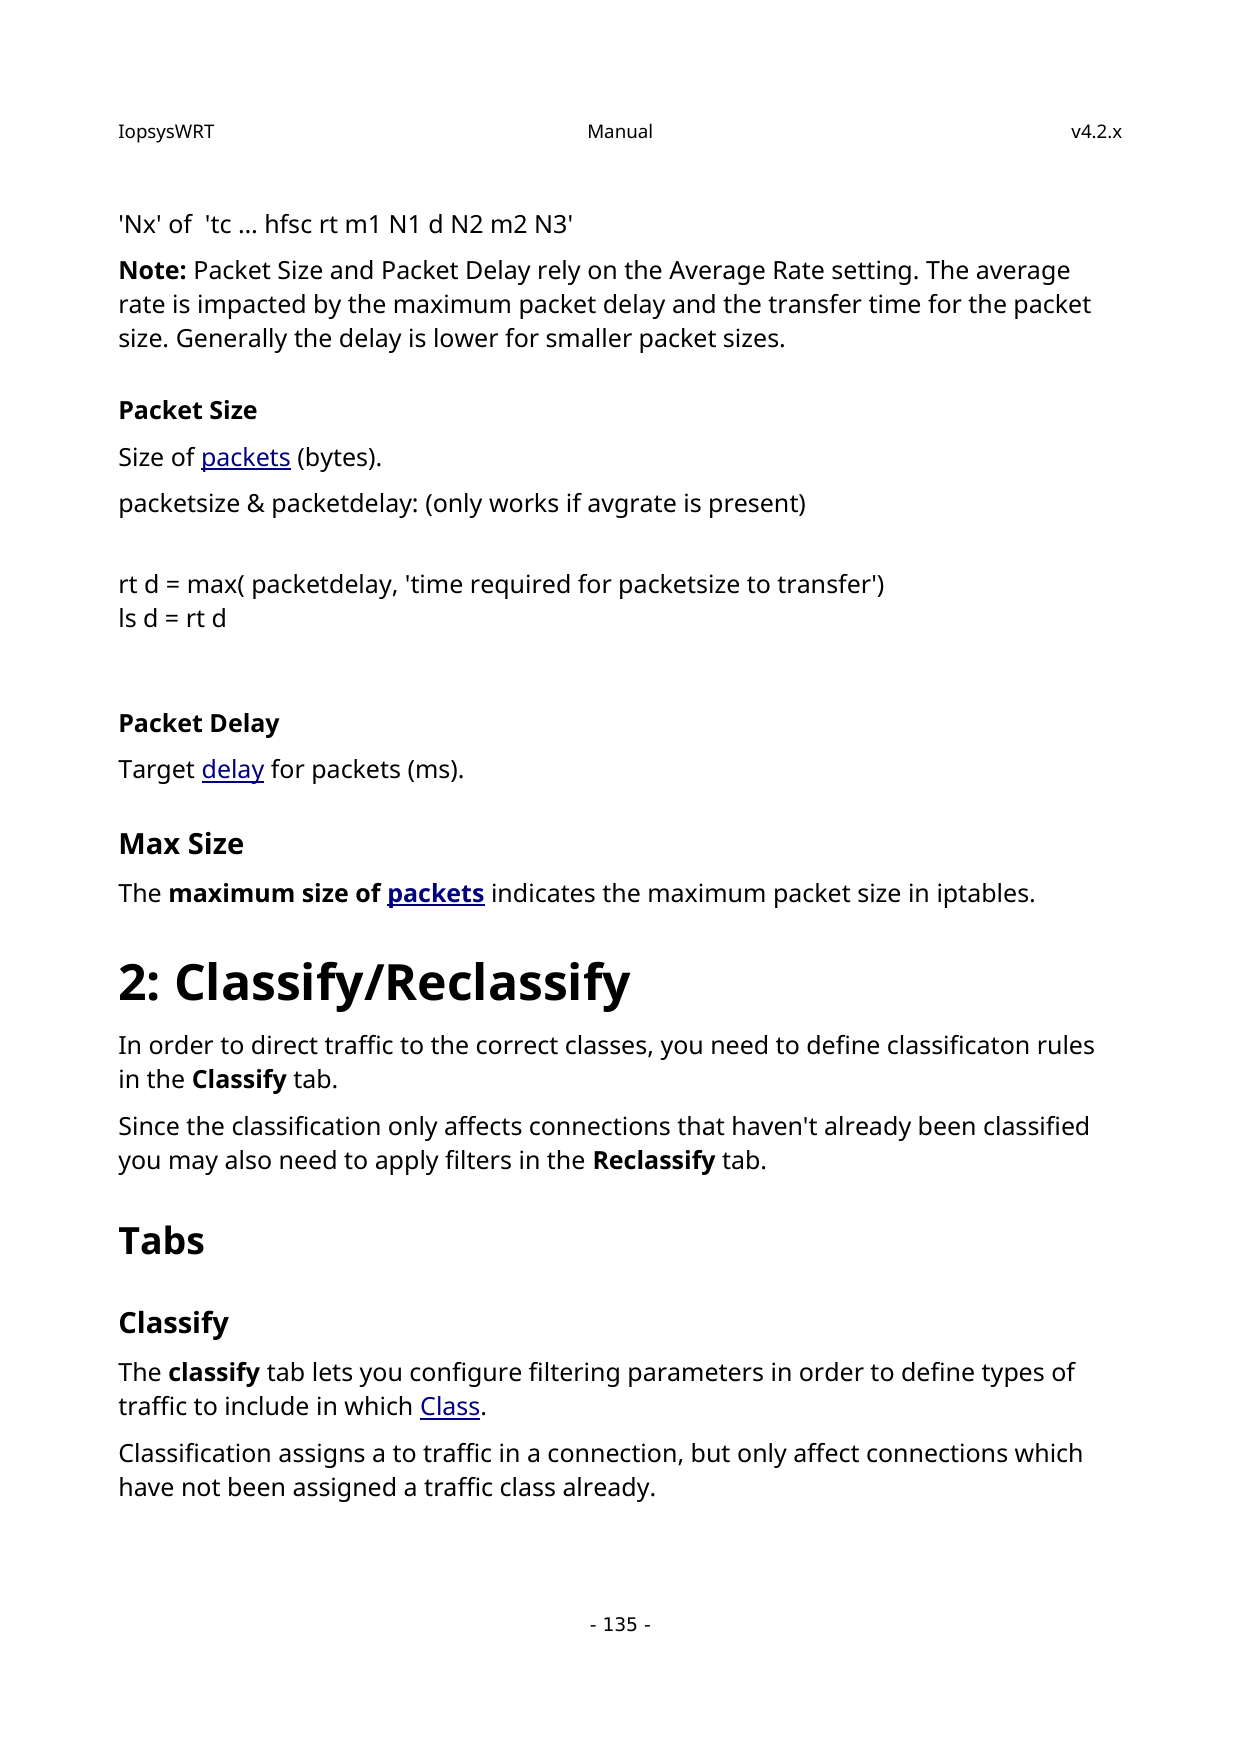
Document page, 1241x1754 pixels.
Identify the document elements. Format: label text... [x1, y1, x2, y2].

text packetsize & packetdelay: (only works if avgrate is present) [118, 486, 1122, 520]
text Size of packets (bytes). [118, 439, 1122, 473]
text Target delay for packets (ms). [118, 752, 1122, 786]
text The classify tab lets you configure filtering parameters in order to define types of traffic to include in which Class. [118, 1355, 1122, 1423]
subtitle 2: Classify/Reclassify [118, 947, 1122, 1015]
text Classification assigns a to traffic in a connection, but only affect connections which have not been assigned a traffic class already. [118, 1436, 1122, 1504]
text In order to direct traffic to the correct classes, you need to define classificaton rules in the Classify tab. [118, 1028, 1122, 1096]
text rt d = max( packetdelay, 'time required for packetsize to transfer') ls d = rt d [118, 532, 1122, 669]
text Since the classification only affects connections that haven't already been classified you may also need to apply filters in the Reclassify tab. [118, 1108, 1122, 1177]
subtitle Tabs [118, 1214, 1122, 1265]
subtitle Packet Size [118, 393, 1122, 427]
subtitle Max Size [118, 823, 1122, 863]
subtitle Packet Delay [118, 705, 1122, 739]
subtitle Classify [118, 1303, 1122, 1342]
text The maximum size of packets indicates the maximum packet size in iptables. [118, 876, 1122, 910]
text 'Nx' of 'tc … hfsc rt m1 N1 d N2 m2 N3' [118, 173, 1122, 241]
text Note: Packet Size and Packet Delay rely on the Average Rate setting. The average rate is impacted by the maximum packet delay and the transfer time for the packet size. Generally the delay is lower for smaller packet sizes. [118, 253, 1122, 355]
